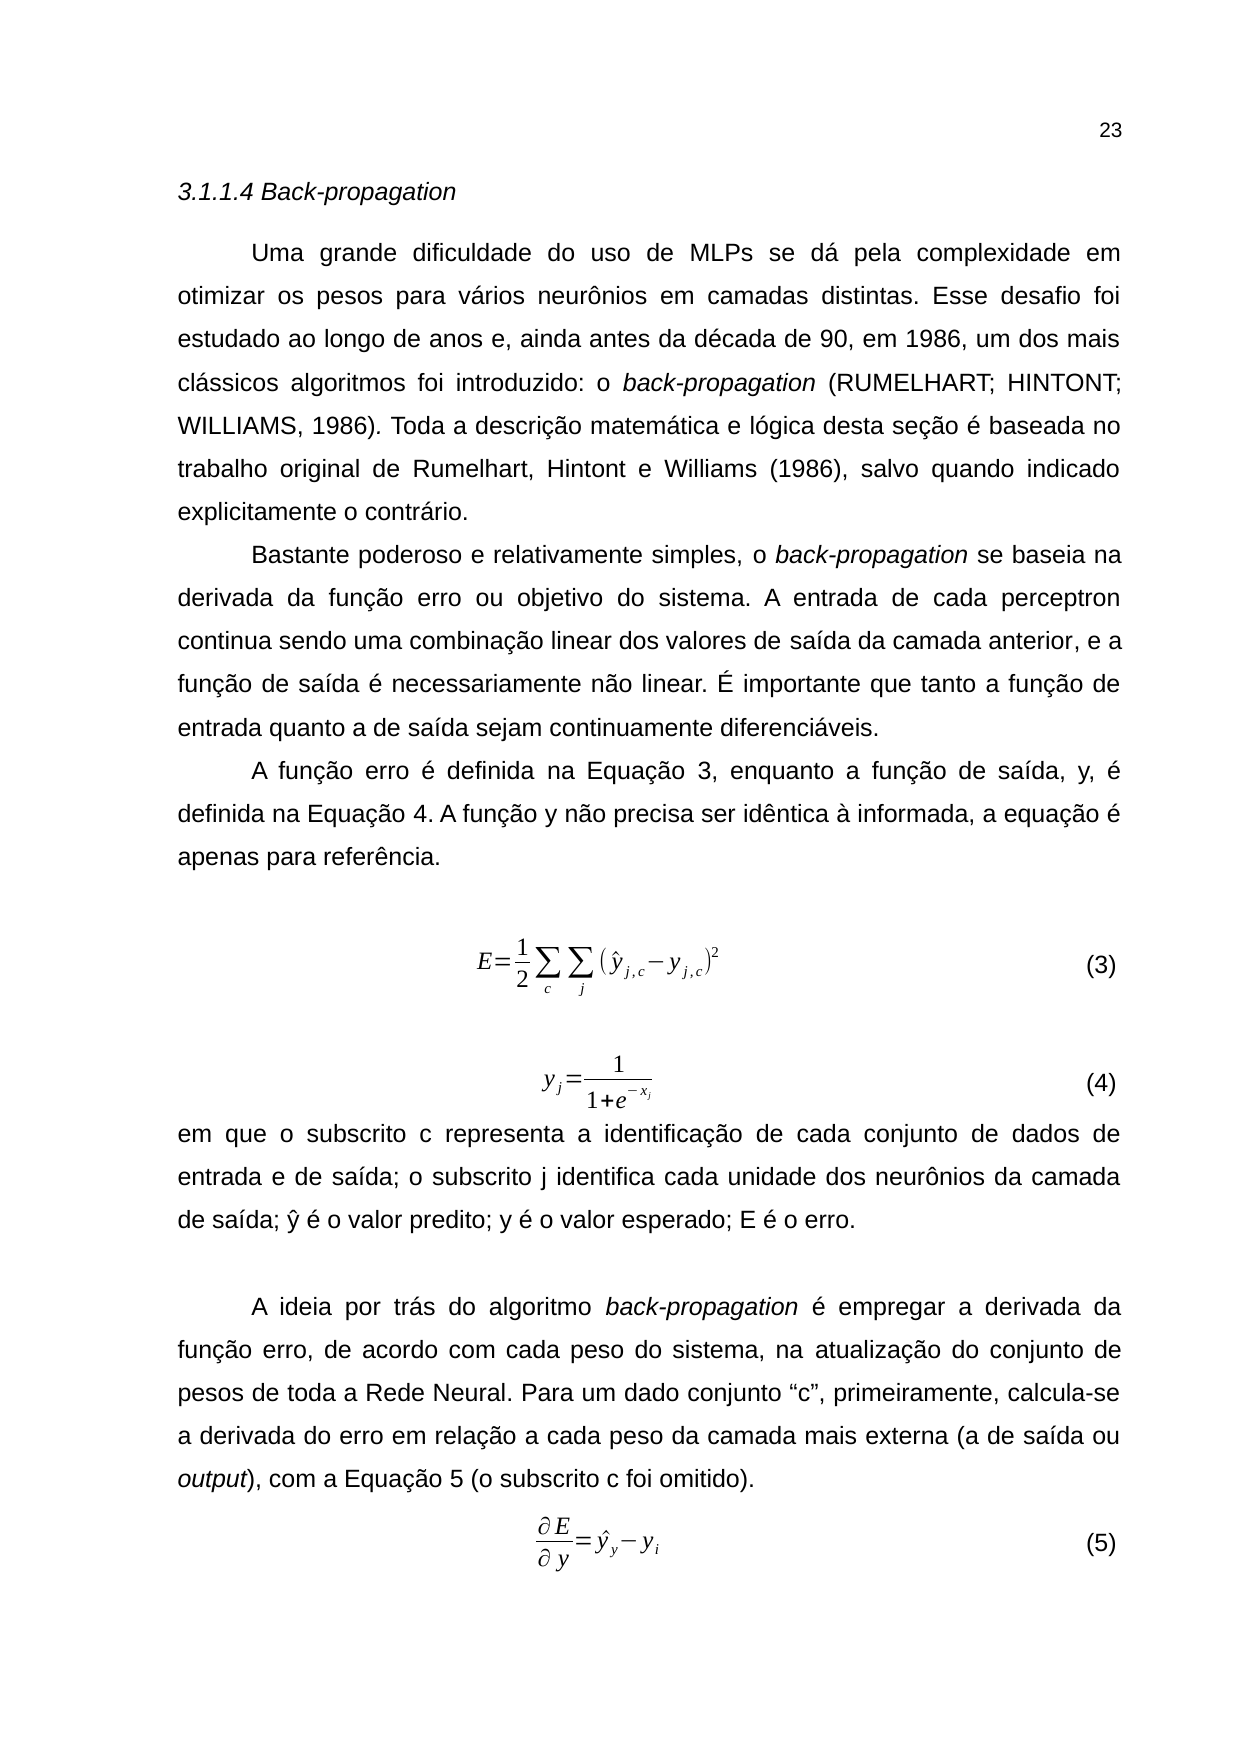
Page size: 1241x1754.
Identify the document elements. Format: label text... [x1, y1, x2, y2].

table_header (4) [1017, 1045, 1122, 1119]
table_header [177, 928, 1017, 1002]
text A função erro é definida na Equação 3, enquanto a função de saída, y, é definida na Equação 4. A função y não precisa ser idêntica à informada, a equação é apenas para referência. [177, 756, 1122, 871]
text em que o subscrito c representa a identificação de cada conjunto de dados de entrada e de saída; o subscrito j identifica cada unidade dos neurônios da camada de saída; ŷ é o valor predito; y é o valor esperado; E é o erro. [177, 1119, 1122, 1234]
text Bastante poderoso e relativamente simples, o back-propagation se baseia na derivada da função erro ou objetivo do sistema. A entrada de cada perceptron continua sendo uma combinação linear dos valores de saída da camada anterior, e a função de saída é necessariamente não linear. É importante que tanto a função de entrada quanto a de saída sejam continuamente diferenciáveis. [177, 540, 1122, 741]
text A ideia por trás do algoritmo back-propagation é empregar a derivada da função erro, de acordo com cada peso do sistema, na atualização do conjunto de pesos de toda a Rede Neural. Para um dado conjunto “c”, primeiramente, calcula-se a derivada do erro em relação a cada peso da camada mais externa (a de saída ou output), com a Equação 5 (o subscrito c foi omitido). [177, 1292, 1122, 1493]
table_header (3) [1017, 928, 1122, 1002]
table_header (5) [1017, 1507, 1122, 1578]
table_header [177, 1507, 1017, 1578]
table_header [177, 1045, 1017, 1119]
subtitle Back-propagation [177, 177, 1122, 206]
text Uma grande dificuldade do uso de MLPs se dá pela complexidade em otimizar os pesos para vários neurônios em camadas distintas. Esse desafio foi estudado ao longo de anos e, ainda antes da década de 90, em 1986, um dos mais clássicos algoritmos foi introduzido: o back-propagation (RUMELHART; HINTONT; WILLIAMS, 1986). Toda a descrição matemática e lógica desta seção é baseada no trabalho original de Rumelhart, Hintont e Williams (1986), salvo quando indicado explicitamente o contrário. [177, 238, 1122, 526]
